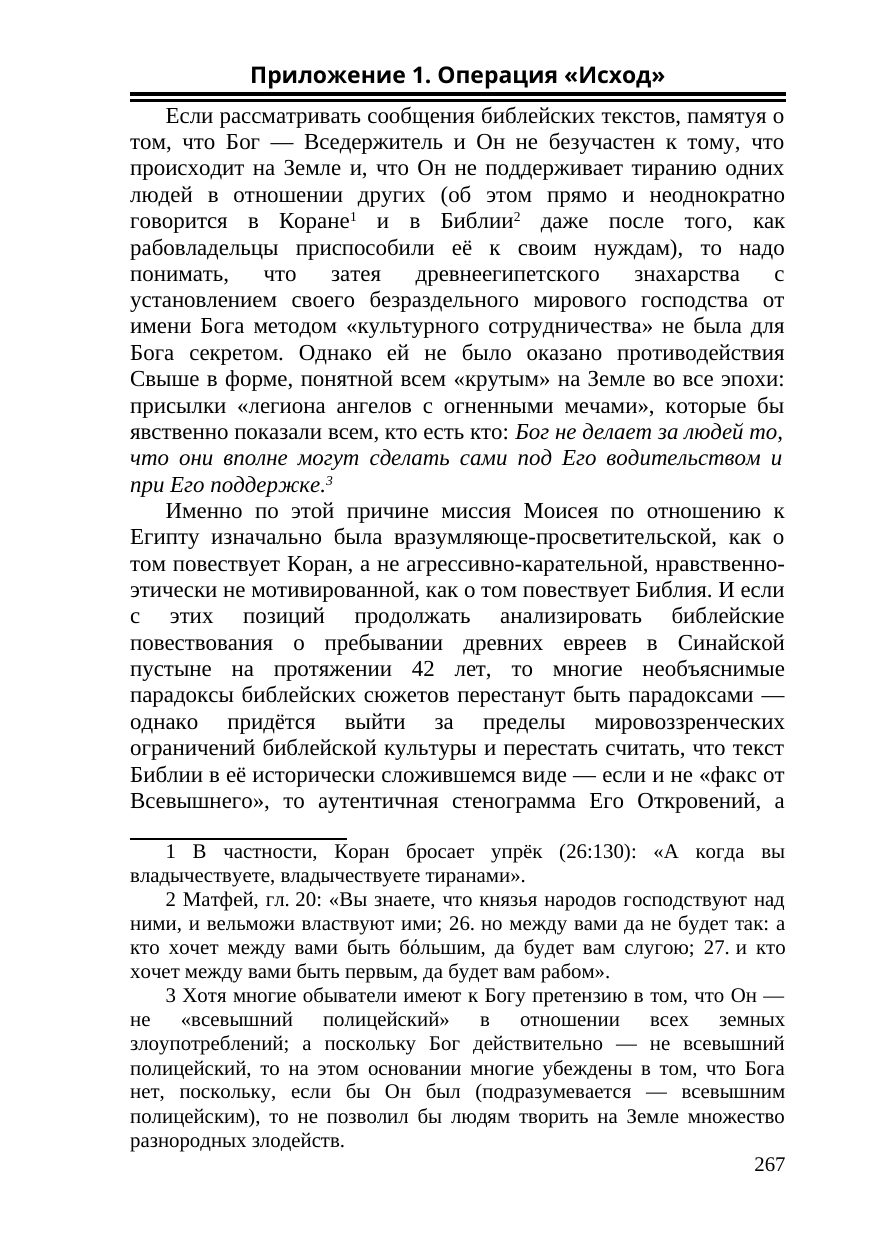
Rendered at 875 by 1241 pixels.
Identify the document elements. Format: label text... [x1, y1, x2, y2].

text В частности, Коран бросает упрёк (26:130): «А когда вы владычествуете, владычествуете тиранами». [130, 839, 786, 887]
text Если рассматривать сообщения библейских текстов, памятуя о том, что Бог — Вседержитель и Он не безучастен к тому, что происходит на Земле и, что Он не поддерживает тиранию одних людей в отношении других (об этом прямо и неоднократно говорится в Коране и в Библии даже после того, как рабовладельцы приспособили её к своим нуждам), то надо понимать, что затея древнеегипетского знахарства с установлением своего безраздельного мирового господства от имени Бога методом «культурного сотрудничества» не была для Бога секретом. Однако ей не было оказано противодействия Свыше в форме, понятной всем «крутым» на Земле во все эпохи: присылки «легиона ангелов с огненными мечами», которые бы явственно показали всем, кто есть кто: Бог не делает за людей то, что они вполне могут сделать сами под Его водительством и при Его поддержке. [130, 102, 786, 497]
text Именно по этой причине миссия Моисея по отношению к Египту изначально была вразумляюще-просветительской, как о том повествует Коран, а не агрессивно-карательной, нравственно-этически не мотивированной, как о том повествует Библия. И если с этих позиций продолжать анализировать библейские повествования о пребывании древних евреев в Синайской пустыне на протяжении 42 лет, то многие необъяснимые парадоксы библейских сюжетов перестанут быть парадоксами — однако придётся выйти за пределы мировоззренческих ограничений библейской культуры и перестать считать, что текст Библии в её исторически сложившемся виде — если и не «факс от Всевышнего», то аутентичная стенограмма Его Откровений, а [130, 497, 786, 813]
text Хотя многие обыватели имеют к Богу претензию в том, что Он — не «всевышний полицейский» в отношении всех земных злоупотреблений; а поскольку Бог действительно — не всевышний полицейский, то на этом основании многие убеждены в том, что Бога нет, поскольку, если бы Он был (подразумевается — всевышним полицейским), то не позволил бы людям творить на Земле множество разнородных злодейств. [130, 983, 786, 1152]
text Матфей, гл. 20: «Вы знаете, что князья народов господствуют над ними, и вельможи властвуют ими; 26. но между вами да не будет так: а кто хочет между вами быть бόльшим, да будет вам слугою; 27. и кто хочет между вами быть первым, да будет вам рабом». [130, 887, 786, 983]
